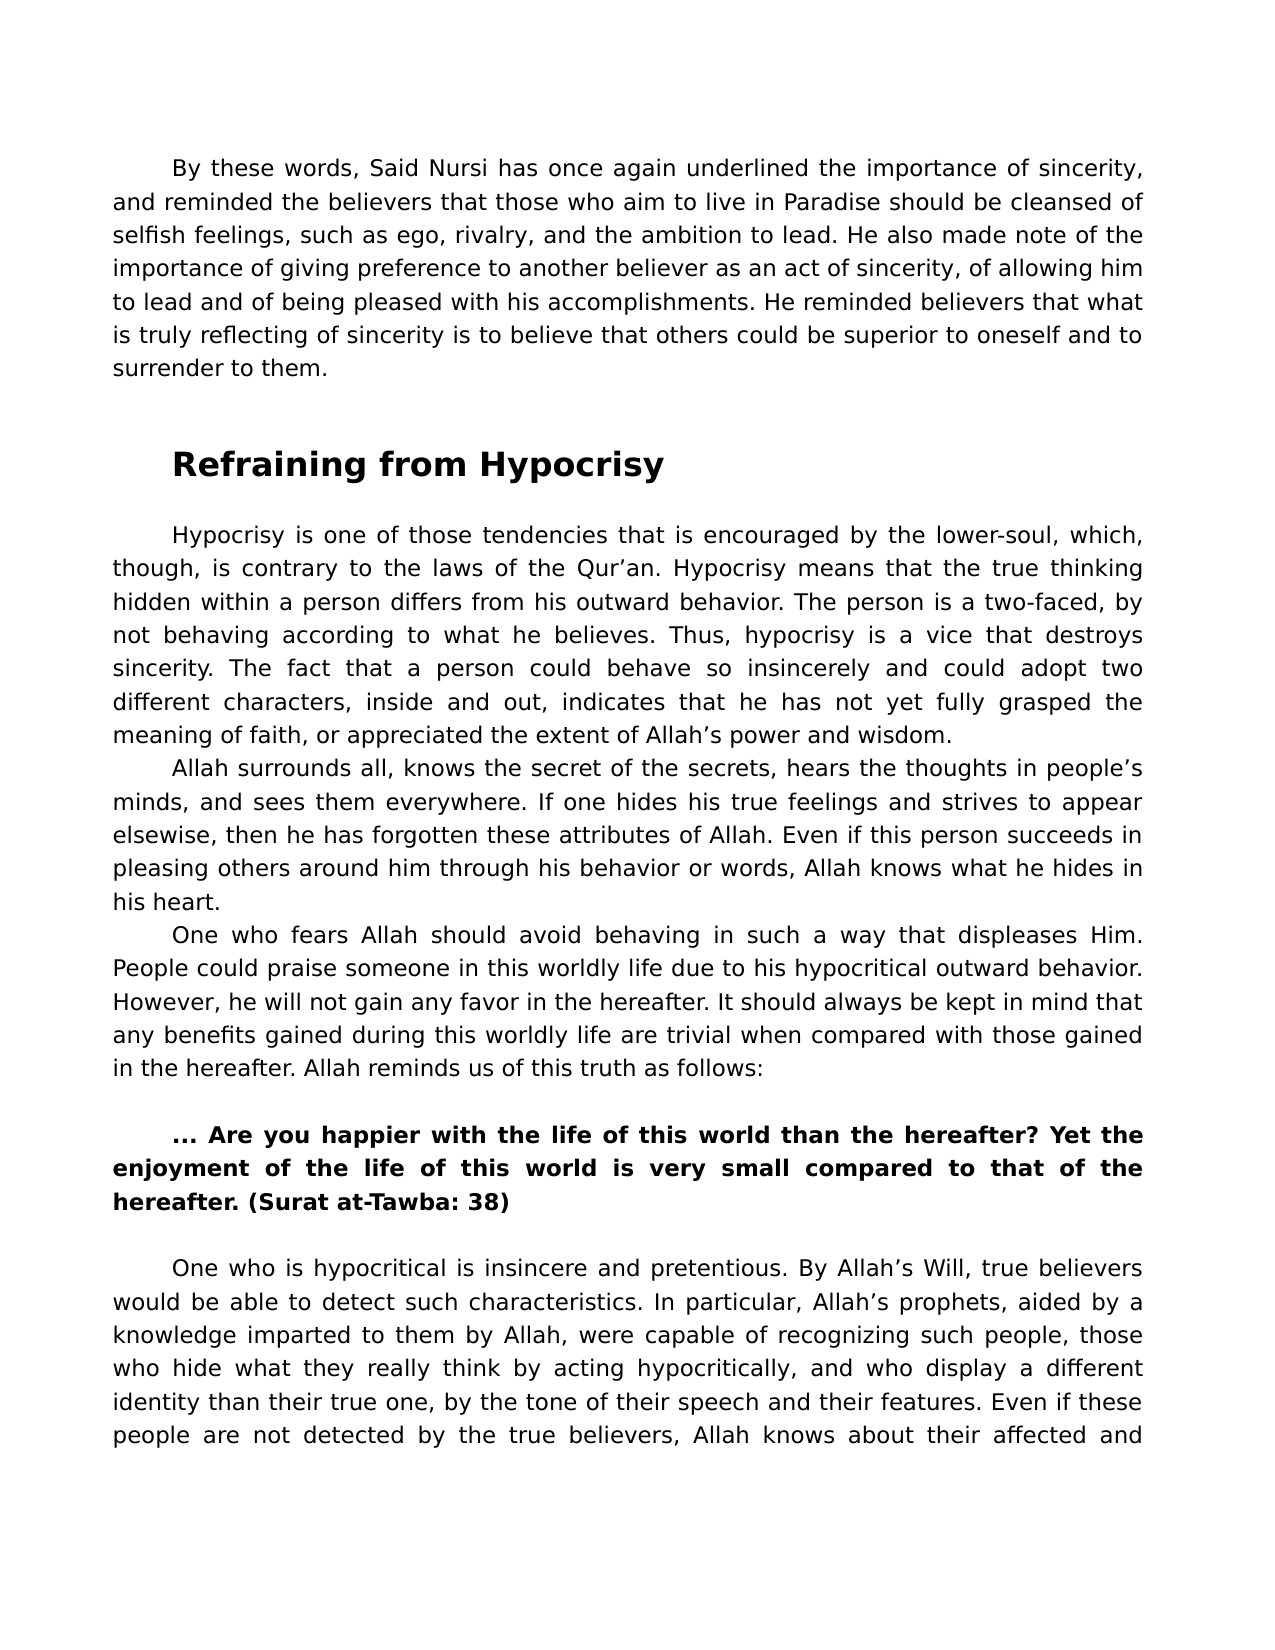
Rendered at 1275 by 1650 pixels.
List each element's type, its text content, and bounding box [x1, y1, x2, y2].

text ... Are you happier with the life of this world than the hereafter? Yet the enjoyment of the life of this world is very small compared to that of the hereafter. (Surat at-Tawba: 38) [112, 1117, 1145, 1217]
text By these words, Said Nursi has once again underlined the importance of sincerity, and reminded the believers that those who aim to live in Paradise should be cleansed of selfish feelings, such as ego, rivalry, and the ambition to lead. He also made note of the importance of giving preference to another believer as an act of sincerity, of allowing him to lead and of being pleased with his accomplishments. He reminded believers that what is truly reflecting of sincerity is to believe that others could be superior to oneself and to surrender to them. [112, 150, 1145, 383]
text Hypocrisy is one of those tendencies that is encouraged by the lower-soul, which, though, is contrary to the laws of the Qur’an. Hypocrisy means that the true thinking hidden within a person differs from his outward behavior. The person is a two-faced, by not behaving according to what he believes. Thus, hypocrisy is a vice that destroys sincerity. The fact that a person could behave so insincerely and could adopt two different characters, inside and out, indicates that he has not yet fully grasped the meaning of faith, or appreciated the extent of Allah’s power and wisdom. [112, 517, 1145, 750]
text One who fears Allah should avoid behaving in such a way that displeases Him. People could praise someone in this worldly life due to his hypocritical outward behavior. However, he will not gain any favor in the hereafter. It should always be kept in mind that any benefits gained during this worldly life are trivial when compared with those gained in the hereafter. Allah reminds us of this truth as follows: [112, 917, 1145, 1083]
text One who is hypocritical is insincere and pretentious. By Allah’s Will, true believers would be able to detect such characteristics. In particular, Allah’s prophets, aided by a knowledge imparted to them by Allah, were capable of recognizing such people, those who hide what they really think by acting hypocritically, and who display a different identity than their true one, by the tone of their speech and their features. Even if these people are not detected by the true believers, Allah knows about their affected and [112, 1250, 1145, 1450]
text Refraining from Hypocrisy [112, 450, 1145, 483]
text Allah surrounds all, knows the secret of the secrets, hears the thoughts in people’s minds, and sees them everywhere. If one hides his true feelings and strives to appear elsewise, then he has forgotten these attributes of Allah. Even if this person succeeds in pleasing others around him through his behavior or words, Allah knows what he hides in his heart. [112, 750, 1145, 917]
